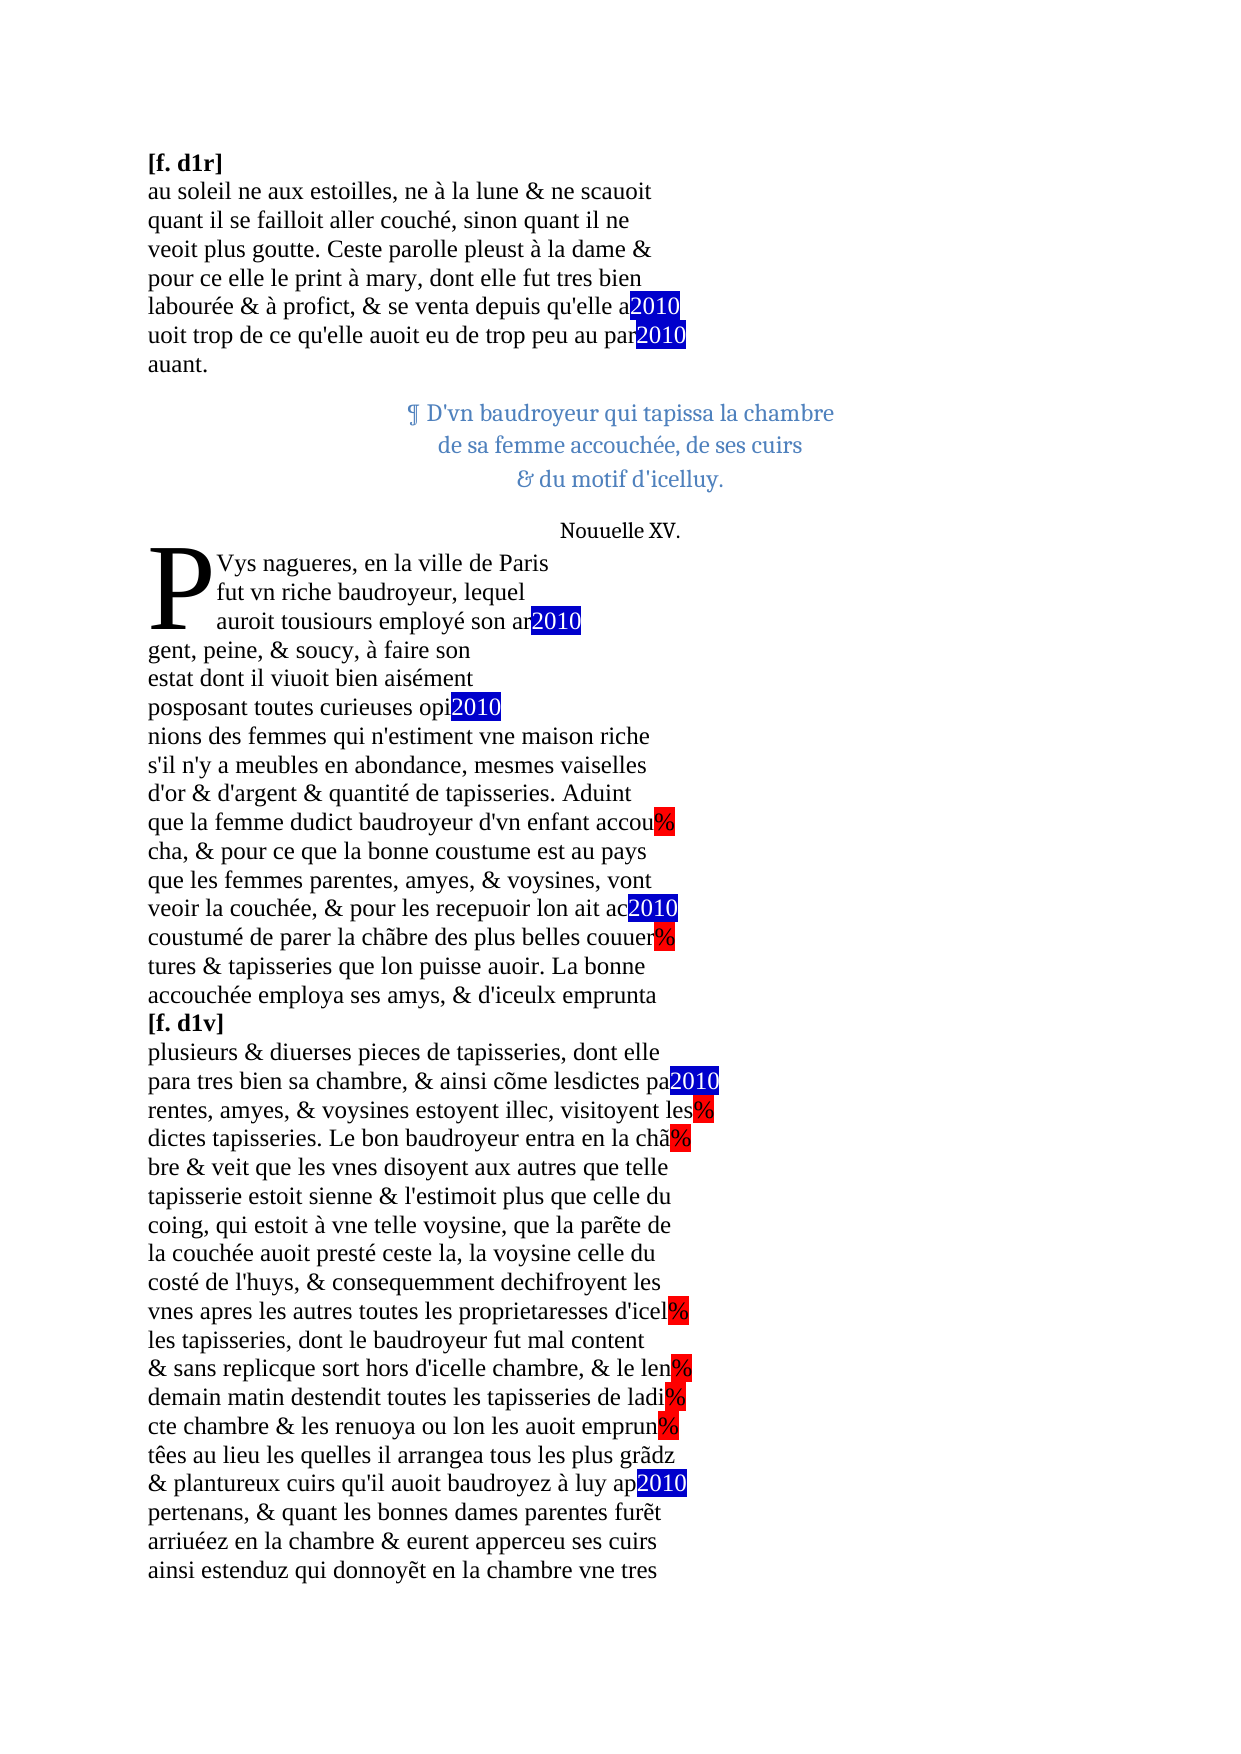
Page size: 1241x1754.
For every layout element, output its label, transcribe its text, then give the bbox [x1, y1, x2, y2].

text [f. d1r] au soleil ne aux estoilles, ne à la lune & ne scauoit quant il se failloit aller couché, sinon quant il ne veoit plus goutte. Ceste parolle pleust à la dame & pour ce elle le print à mary, dont elle fut tres bien labourée & à profict, & se venta depuis qu'elle a2010 uoit trop de ce qu'elle auoit eu de trop peu au par2010 auant. [148, 148, 1093, 378]
text PVys nagueres, en la ville de Paris fut vn riche baudroyeur, lequel auroit tousiours employé son ar2010 gent, peine, & soucy, à faire son estat dont il viuoit bien aisément posposant toutes curieuses opi2010 nions des femmes qui n'estiment vne maison riche s'il n'y a meubles en abondance, mesmes vaiselles d'or & d'argent & quantité de tapisseries. Aduint que la femme dudict baudroyeur d'vn enfant accou% cha, & pour ce que la bonne coustume est au pays que les femmes parentes, amyes, & voysines, vont veoir la couchée, & pour les recepuoir lon ait ac2010 coustumé de parer la chãbre des plus belles couuer% tures & tapisseries que lon puisse auoir. La bonne accouchée employa ses amys, & d'iceulx emprunta [f. d1v] plusieurs & diuerses pieces de tapisseries, dont elle para tres bien sa chambre, & ainsi cõme lesdictes pa2010 rentes, amyes, & voysines estoyent illec, visitoyent les% dictes tapisseries. Le bon baudroyeur entra en la chã% bre & veit que les vnes disoyent aux autres que telle tapisserie estoit sienne & l'estimoit plus que celle du coing, qui estoit à vne telle voysine, que la parẽte de la couchée auoit presté ceste la, la voysine celle du costé de l'huys, & consequemment dechifroyent les vnes apres les autres toutes les proprietaresses d'icel% les tapisseries, dont le baudroyeur fut mal content & sans replicque sort hors d'icelle chambre, & le len% demain matin destendit toutes les tapisseries de ladi% cte chambre & les renuoya ou lon les auoit emprun% têes au lieu les quelles il arrangea tous les plus grãdz & plantureux cuirs qu'il auoit baudroyez à luy ap2010 pertenans, & quant les bonnes dames parentes furẽt arriuéez en la chambre & eurent apperceu ses cuirs ainsi estenduz qui donnoyẽt en la chambre vne tres [148, 548, 1093, 1583]
subtitle ¶ D'vn baudroyeur qui tapissa la chambre de sa femme accouchée, de ses cuirs & du motif d'icelluy. [148, 398, 1093, 493]
subtitle Nouuelle XV. [148, 518, 1093, 545]
